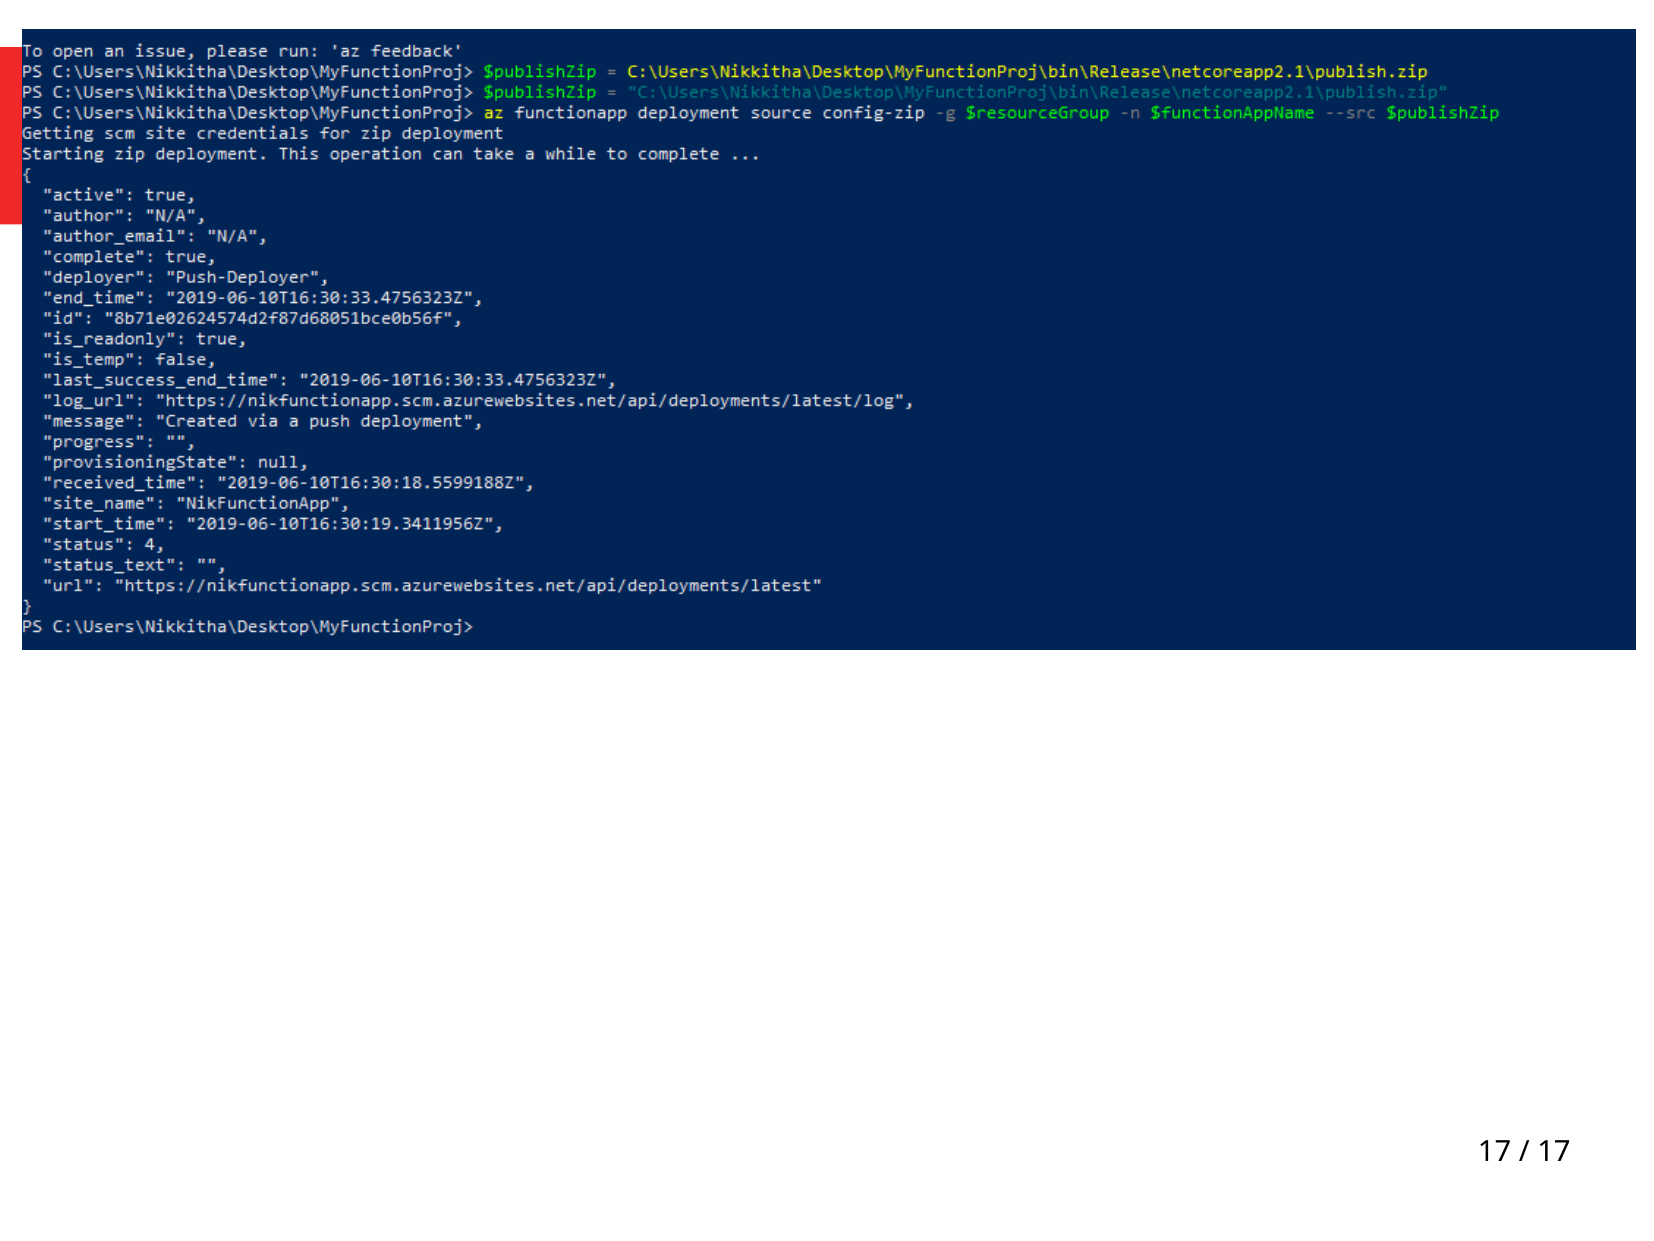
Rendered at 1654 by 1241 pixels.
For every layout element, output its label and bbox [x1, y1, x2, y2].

picture [22, 29, 1636, 650]
